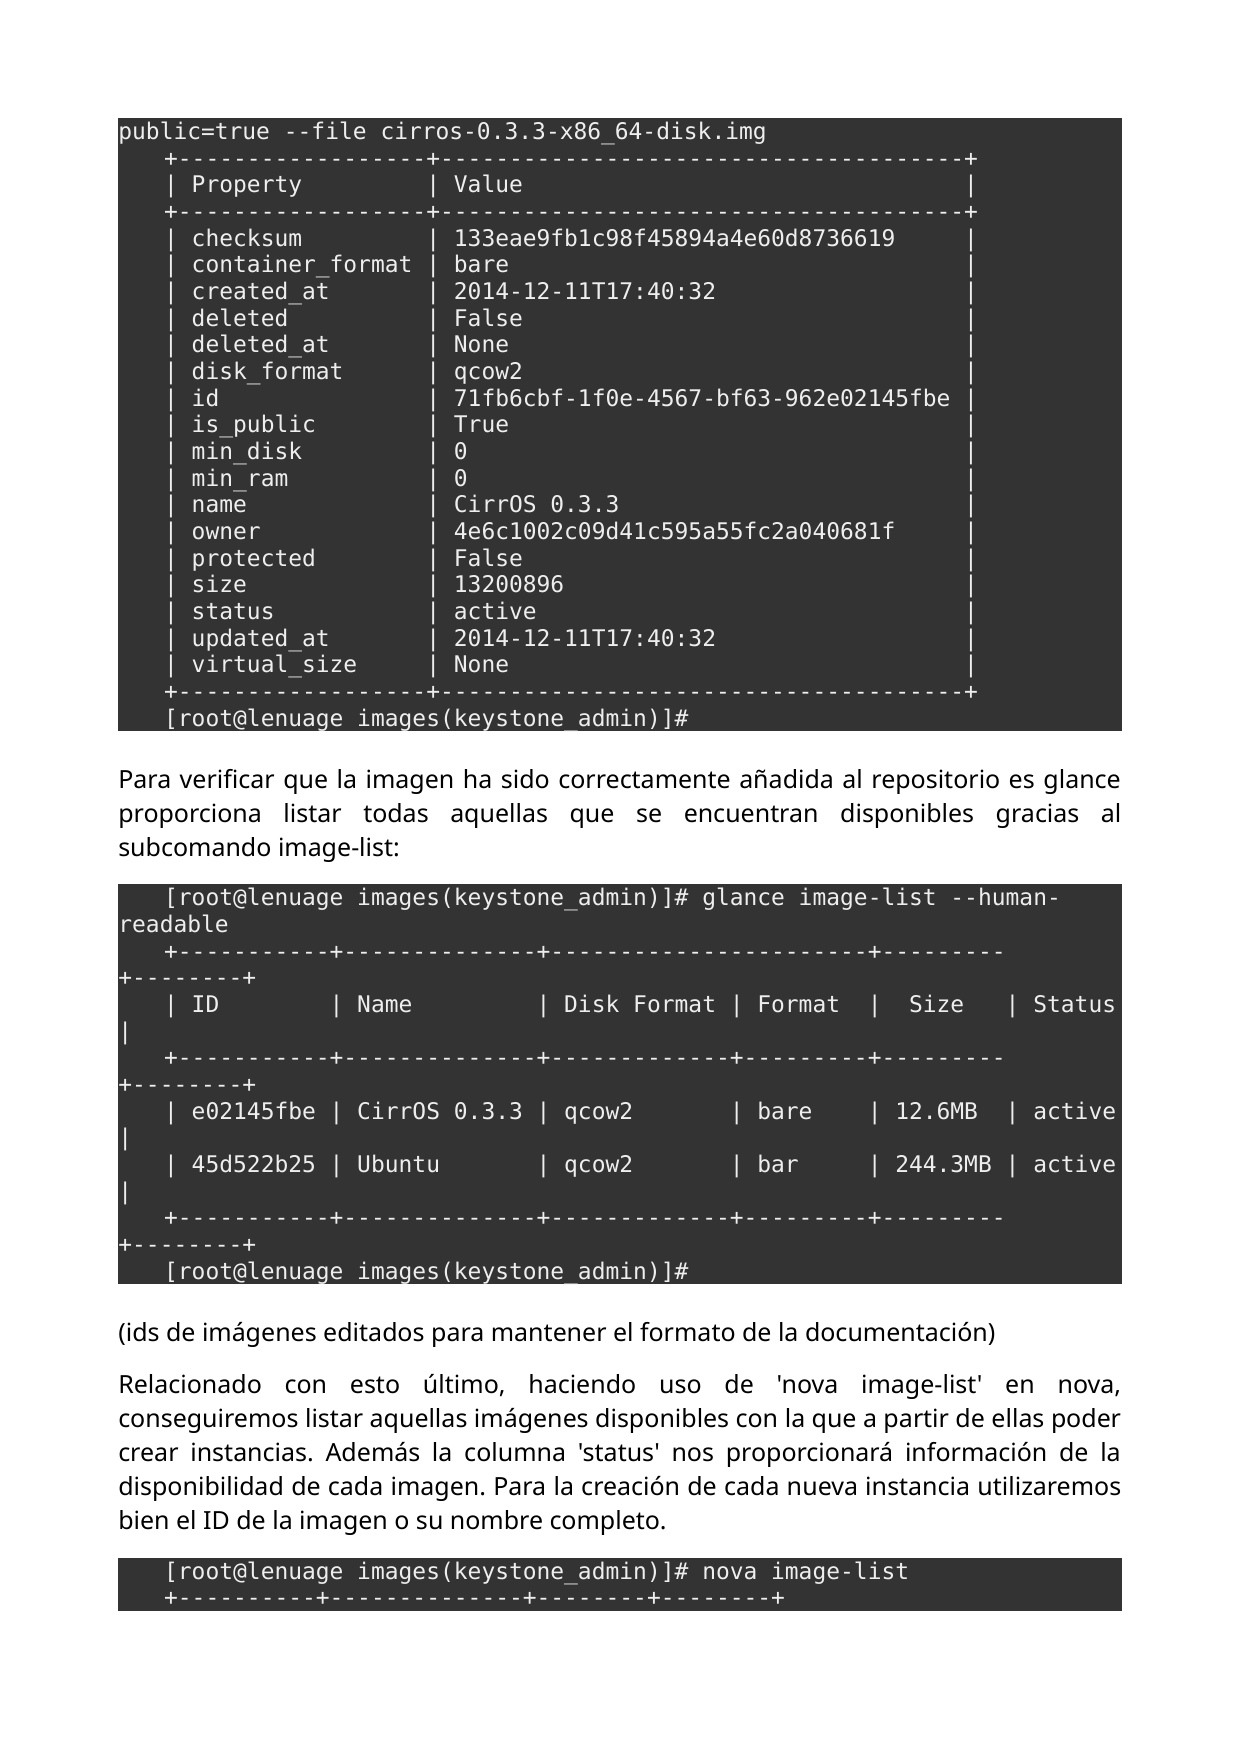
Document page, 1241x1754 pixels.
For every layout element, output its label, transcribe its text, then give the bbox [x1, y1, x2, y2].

text | protected | False | [118, 545, 1122, 571]
text | size | 13200896 | [118, 571, 1122, 598]
text | min_disk | 0 | [118, 438, 1122, 465]
text | deleted_at | None | [118, 331, 1122, 358]
text | owner | 4e6c1002c09d41c595a55fc2a040681f | [118, 518, 1122, 545]
text Relacionado con esto último, haciendo uso de 'nova image-list' en nova, conseguiremos listar aquellas imágenes disponibles con la que a partir de ellas poder crear instancias. Además la columna 'status' nos proporcionará información de la disponibilidad de cada imagen. Para la creación de cada nueva instancia utilizaremos bien el ID de la imagen o su nombre completo. [118, 1367, 1122, 1537]
text | name | CirrOS 0.3.3 | [118, 491, 1122, 518]
text | status | active | [118, 598, 1122, 625]
text public=true --file cirros-0.3.3-x86_64-disk.img [118, 118, 1122, 145]
text +------------------+--------------------------------------+ [118, 678, 1122, 705]
text | disk_format | qcow2 | [118, 358, 1122, 385]
text | 45d522b25 | Ubuntu | qcow2 | bar | 244.3MB | active | [118, 1151, 1122, 1204]
text [root@lenuage images(keystone_admin)]# [118, 705, 1122, 731]
text | ID | Name | Disk Format | Format | Size | Status | [118, 991, 1122, 1044]
text | checksum | 133eae9fb1c98f45894a4e60d8736619 | [118, 225, 1122, 251]
text | deleted | False | [118, 305, 1122, 331]
text | updated_at | 2014-12-11T17:40:32 | [118, 625, 1122, 651]
text | min_ram | 0 | [118, 465, 1122, 491]
text +-----------+--------------+-----------------------+---------+--------+ [118, 938, 1122, 991]
text Para verificar que la imagen ha sido correctamente añadida al repositorio es glance proporciona listar todas aquellas que se encuentran disponibles gracias al subcomando image-list: [118, 761, 1122, 864]
text +----------+--------------+--------+--------+ [118, 1584, 1122, 1611]
text | virtual_size | None | [118, 651, 1122, 678]
text [root@lenuage images(keystone_admin)]# glance image-list --human-readable [118, 884, 1122, 938]
text +-----------+--------------+-------------+---------+---------+--------+ [118, 1044, 1122, 1098]
text [root@lenuage images(keystone_admin)]# [118, 1258, 1122, 1284]
text +------------------+--------------------------------------+ [118, 145, 1122, 171]
text | Property | Value | [118, 171, 1122, 198]
text [root@lenuage images(keystone_admin)]# nova image-list [118, 1558, 1122, 1584]
text | container_format | bare | [118, 251, 1122, 278]
text | created_at | 2014-12-11T17:40:32 | [118, 278, 1122, 305]
text (ids de imágenes editados para mantener el formato de la documentación) [118, 1314, 1122, 1349]
text | id | 71fb6cbf-1f0e-4567-bf63-962e02145fbe | [118, 385, 1122, 411]
text | is_public | True | [118, 411, 1122, 438]
text | e02145fbe | CirrOS 0.3.3 | qcow2 | bare | 12.6MB | active | [118, 1098, 1122, 1151]
text +------------------+--------------------------------------+ [118, 198, 1122, 225]
text +-----------+--------------+-------------+---------+---------+--------+ [118, 1204, 1122, 1258]
